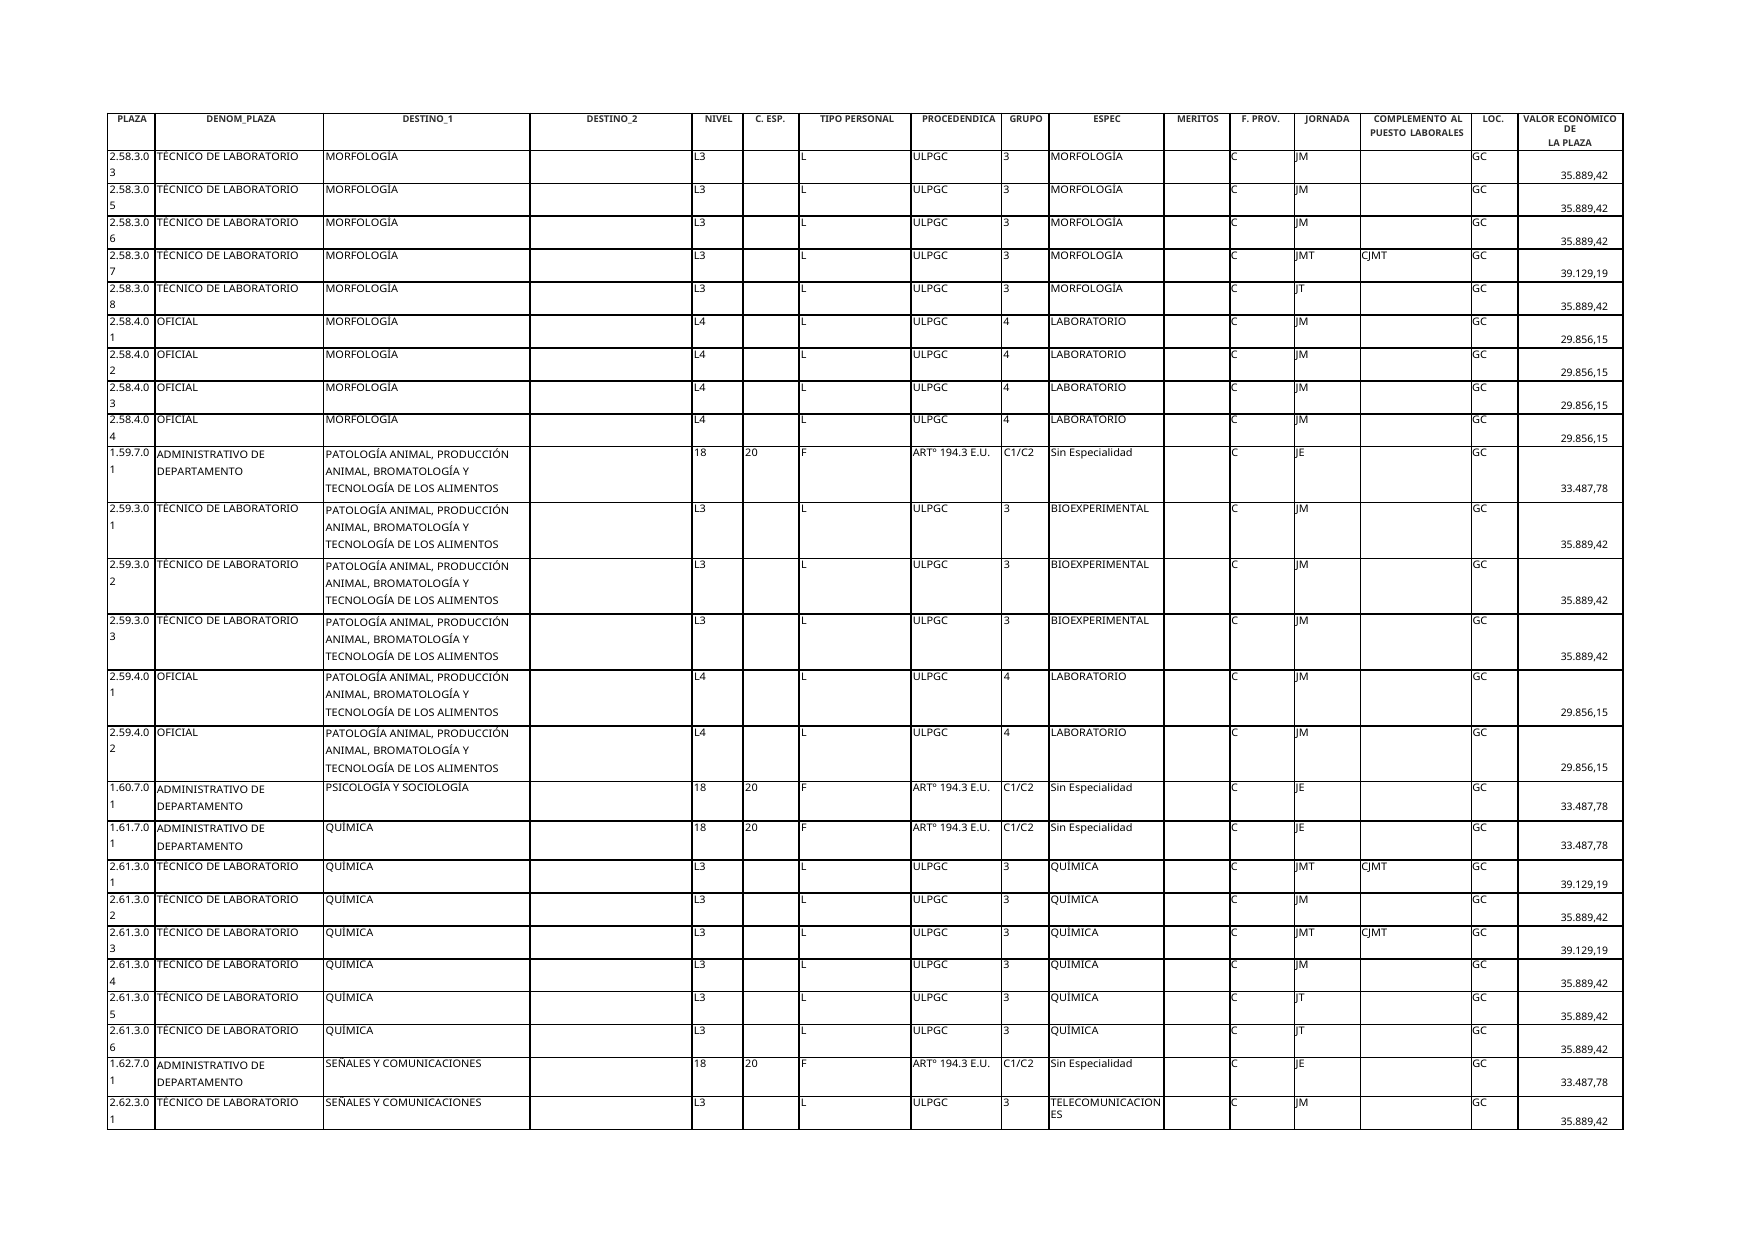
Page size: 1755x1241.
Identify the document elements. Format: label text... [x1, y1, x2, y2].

table_cell [531, 184, 691, 215]
table_cell [744, 615, 798, 669]
table_cell L [800, 250, 910, 281]
table_cell L4 [693, 415, 742, 446]
table_cell 2.58.3.0 5 [108, 184, 154, 215]
table_cell MORFOLOGÍA [324, 415, 529, 446]
table_cell BIOEXPERIMENTAL [1050, 503, 1163, 557]
table_cell L [800, 217, 910, 248]
table_cell [531, 671, 691, 725]
table_cell [1361, 1025, 1471, 1057]
table_cell [531, 447, 691, 502]
table_cell GC [1472, 671, 1517, 725]
table_cell L3 [693, 960, 742, 991]
table_header TIPO PERSONAL [800, 114, 910, 149]
table_cell C [1231, 1058, 1294, 1096]
table_cell JMT [1295, 861, 1360, 892]
table_cell 33.487,78 [1519, 782, 1622, 820]
table_cell [1361, 559, 1471, 613]
table_cell [1165, 727, 1229, 781]
table_header VALOR ECONÓMICO DE LA PLAZA [1519, 114, 1622, 149]
table_cell [531, 960, 691, 991]
table_cell ARTº 194.3 E.U. [912, 782, 1001, 820]
table_cell GC [1472, 382, 1517, 413]
table_cell [531, 1025, 691, 1057]
table_cell C [1231, 822, 1294, 859]
table_cell GC [1472, 822, 1517, 859]
table_cell C [1231, 559, 1294, 613]
table_cell CJMT [1361, 927, 1471, 958]
table_cell 1.59.7.0 1 [108, 447, 154, 502]
table_cell L3 [693, 894, 742, 925]
table_cell 29.856,15 [1519, 316, 1622, 347]
table_cell L [800, 283, 910, 314]
table_cell 2.59.3.0 3 [108, 615, 154, 669]
table_cell C [1231, 447, 1294, 502]
table_cell 35.889,42 [1519, 1025, 1622, 1057]
table_cell ULPGC [912, 1025, 1001, 1057]
table_cell C [1231, 927, 1294, 958]
table_cell ULPGC [912, 727, 1001, 781]
table_cell 4 [1002, 316, 1048, 347]
table_cell [531, 349, 691, 380]
table_cell 3 [1002, 151, 1048, 182]
table_cell MORFOLOGÍA [324, 382, 529, 413]
table_cell L4 [693, 671, 742, 725]
table_cell GC [1472, 349, 1517, 380]
table_cell L3 [693, 559, 742, 613]
table_cell TÉCNICO DE LABORATORIO [156, 861, 323, 892]
table_cell L3 [693, 927, 742, 958]
table_cell [531, 727, 691, 781]
table_cell Sin Especialidad [1050, 822, 1163, 859]
table_header LOC. [1472, 114, 1517, 149]
table_cell PATOLOGÍA ANIMAL, PRODUCCIÓN ANIMAL, BROMATOLOGÍA Y TECNOLOGÍA DE LOS ALIMENTOS [324, 671, 529, 725]
table_cell L4 [693, 349, 742, 380]
table_cell [531, 151, 691, 182]
table_cell JM [1295, 316, 1360, 347]
table_cell [1361, 894, 1471, 925]
table_cell [1165, 283, 1229, 314]
table_cell QUÍMICA [1050, 992, 1163, 1024]
table_cell 2.58.4.0 4 [108, 415, 154, 446]
table_cell JT [1295, 992, 1360, 1024]
table_cell QUÍMICA [324, 960, 529, 991]
table_cell 2.58.3.0 3 [108, 151, 154, 182]
table_cell [744, 151, 798, 182]
table_cell L3 [693, 992, 742, 1024]
table_cell ULPGC [912, 349, 1001, 380]
table_cell [531, 283, 691, 314]
table_cell [1165, 250, 1229, 281]
table_cell LABORATORIO [1050, 382, 1163, 413]
table_cell [1165, 671, 1229, 725]
table_cell L [800, 894, 910, 925]
table_cell TÉCNICO DE LABORATORIO [156, 151, 323, 182]
table_cell [744, 927, 798, 958]
table_cell L [800, 727, 910, 781]
table_cell [744, 671, 798, 725]
table_cell C1/C2 [1002, 447, 1048, 502]
table_cell [1165, 382, 1229, 413]
table_cell ULPGC [912, 1097, 1001, 1129]
table_cell JM [1295, 894, 1360, 925]
table_cell JM [1295, 217, 1360, 248]
table_cell JMT [1295, 250, 1360, 281]
table_cell [1361, 349, 1471, 380]
table_cell JT [1295, 1025, 1360, 1057]
table_cell 35.889,42 [1519, 283, 1622, 314]
table_cell 39.129,19 [1519, 250, 1622, 281]
table_cell TÉCNICO DE LABORATORIO [156, 992, 323, 1024]
table_cell L [800, 559, 910, 613]
table_cell ULPGC [912, 559, 1001, 613]
table_cell 35.889,42 [1519, 151, 1622, 182]
table_cell [531, 316, 691, 347]
table_cell TÉCNICO DE LABORATORIO [156, 1025, 323, 1057]
table_cell ULPGC [912, 217, 1001, 248]
table_cell L3 [693, 283, 742, 314]
table_cell JM [1295, 671, 1360, 725]
table_cell C [1231, 992, 1294, 1024]
table_cell 2.61.3.0 5 [108, 992, 154, 1024]
table_cell 2.59.4.0 1 [108, 671, 154, 725]
table_cell [1361, 727, 1471, 781]
table_cell BIOEXPERIMENTAL [1050, 615, 1163, 669]
table_cell GC [1472, 615, 1517, 669]
table_cell ARTº 194.3 E.U. [912, 822, 1001, 859]
table_cell C [1231, 382, 1294, 413]
table_cell [1361, 782, 1471, 820]
table_cell GC [1472, 283, 1517, 314]
table_cell PATOLOGÍA ANIMAL, PRODUCCIÓN ANIMAL, BROMATOLOGÍA Y TECNOLOGÍA DE LOS ALIMENTOS [324, 727, 529, 781]
table_cell 29.856,15 [1519, 671, 1622, 725]
table_cell [1361, 1097, 1471, 1129]
table_cell JM [1295, 382, 1360, 413]
table_cell 35.889,42 [1519, 992, 1622, 1024]
table_cell GC [1472, 861, 1517, 892]
table_cell [1361, 671, 1471, 725]
table_cell [1165, 894, 1229, 925]
table_cell MORFOLOGÍA [1050, 283, 1163, 314]
table_cell [531, 894, 691, 925]
table_header PROCEDENDICA [912, 114, 1001, 149]
table_cell GC [1472, 992, 1517, 1024]
table_cell C [1231, 184, 1294, 215]
table_cell [531, 1097, 691, 1129]
table_cell L3 [693, 503, 742, 557]
table_header COMPLEMENTO AL PUESTO LABORALES [1361, 114, 1471, 149]
table_cell 2.58.4.0 1 [108, 316, 154, 347]
table_cell TÉCNICO DE LABORATORIO [156, 250, 323, 281]
table_cell 3 [1002, 960, 1048, 991]
table_cell GC [1472, 960, 1517, 991]
table_cell [1165, 316, 1229, 347]
table_cell JE [1295, 1058, 1360, 1096]
table_cell [744, 727, 798, 781]
table_cell [744, 415, 798, 446]
table_cell GC [1472, 782, 1517, 820]
table_cell L3 [693, 1097, 742, 1129]
table_cell 2.61.3.0 4 [108, 960, 154, 991]
table_cell GC [1472, 1025, 1517, 1057]
table_cell [1165, 1097, 1229, 1129]
table_cell 35.889,42 [1519, 960, 1622, 991]
table_cell C [1231, 782, 1294, 820]
table_cell C [1231, 316, 1294, 347]
table_cell 33.487,78 [1519, 1058, 1622, 1096]
table_cell OFICIAL [156, 727, 323, 781]
table_cell [744, 316, 798, 347]
table_cell Sin Especialidad [1050, 1058, 1163, 1096]
table_cell [744, 1097, 798, 1129]
table_cell LABORATORIO [1050, 415, 1163, 446]
table_cell [531, 927, 691, 958]
table_cell [1165, 782, 1229, 820]
table_cell L [800, 316, 910, 347]
table_cell C [1231, 217, 1294, 248]
table_cell L3 [693, 250, 742, 281]
table_cell L3 [693, 184, 742, 215]
table_cell 3 [1002, 1025, 1048, 1057]
table_cell [1165, 349, 1229, 380]
table_cell GC [1472, 151, 1517, 182]
table_cell BIOEXPERIMENTAL [1050, 559, 1163, 613]
table_cell GC [1472, 316, 1517, 347]
table_cell JM [1295, 559, 1360, 613]
table_cell QUÍMICA [324, 1025, 529, 1057]
table_cell [531, 782, 691, 820]
table_cell [1165, 447, 1229, 502]
table_cell F [800, 447, 910, 502]
table_header DENOM_PLAZA [156, 114, 323, 149]
table_header C. ESP. [744, 114, 798, 149]
table_cell L [800, 415, 910, 446]
table_cell C [1231, 349, 1294, 380]
table_cell [1165, 992, 1229, 1024]
table_cell 4 [1002, 382, 1048, 413]
table_cell GC [1472, 927, 1517, 958]
table_header JORNADA [1295, 114, 1360, 149]
table_header F. PROV. [1231, 114, 1294, 149]
table_cell ULPGC [912, 316, 1001, 347]
table_cell L [800, 992, 910, 1024]
table_cell OFICIAL [156, 349, 323, 380]
table_cell ADMINISTRATIVO DE DEPARTAMENTO [156, 822, 323, 859]
table_cell TÉCNICO DE LABORATORIO [156, 960, 323, 991]
table_cell MORFOLOGÍA [324, 316, 529, 347]
table_cell JM [1295, 960, 1360, 991]
table_cell C [1231, 615, 1294, 669]
table_cell [531, 559, 691, 613]
table_cell JM [1295, 349, 1360, 380]
table_cell [1361, 415, 1471, 446]
table_cell ULPGC [912, 503, 1001, 557]
table_cell MORFOLOGÍA [324, 184, 529, 215]
table_cell L [800, 151, 910, 182]
table_cell QUÍMICA [324, 992, 529, 1024]
table_cell LABORATORIO [1050, 671, 1163, 725]
table_cell L [800, 184, 910, 215]
table_cell TÉCNICO DE LABORATORIO [156, 184, 323, 215]
table_cell 4 [1002, 349, 1048, 380]
table_cell [744, 894, 798, 925]
table_cell C [1231, 151, 1294, 182]
table_cell JMT [1295, 927, 1360, 958]
table_cell 29.856,15 [1519, 349, 1622, 380]
table_cell JM [1295, 415, 1360, 446]
table_cell 18 [693, 782, 742, 820]
table_cell 2.61.3.0 1 [108, 861, 154, 892]
table_cell [1361, 1058, 1471, 1096]
table_cell [1165, 1058, 1229, 1096]
table_cell LABORATORIO [1050, 349, 1163, 380]
table_cell TÉCNICO DE LABORATORIO [156, 927, 323, 958]
table_cell L3 [693, 217, 742, 248]
table_cell MORFOLOGÍA [324, 349, 529, 380]
table_cell SEÑALES Y COMUNICACIONES [324, 1058, 529, 1096]
table_cell 2.61.3.0 6 [108, 1025, 154, 1057]
table_cell C [1231, 671, 1294, 725]
table_cell L [800, 349, 910, 380]
table_cell PATOLOGÍA ANIMAL, PRODUCCIÓN ANIMAL, BROMATOLOGÍA Y TECNOLOGÍA DE LOS ALIMENTOS [324, 615, 529, 669]
table_cell [1361, 151, 1471, 182]
table_cell MORFOLOGÍA [1050, 217, 1163, 248]
table_cell GC [1472, 503, 1517, 557]
table_cell PATOLOGÍA ANIMAL, PRODUCCIÓN ANIMAL, BROMATOLOGÍA Y TECNOLOGÍA DE LOS ALIMENTOS [324, 559, 529, 613]
table_cell QUÍMICA [1050, 927, 1163, 958]
table_cell TÉCNICO DE LABORATORIO [156, 894, 323, 925]
table_cell [1361, 960, 1471, 991]
table_cell JM [1295, 615, 1360, 669]
table_cell L3 [693, 151, 742, 182]
table_cell [744, 960, 798, 991]
table_cell [1361, 217, 1471, 248]
table_cell [531, 217, 691, 248]
table_cell L3 [693, 1025, 742, 1057]
table_cell MORFOLOGÍA [1050, 151, 1163, 182]
table_cell [1361, 382, 1471, 413]
table_cell 4 [1002, 671, 1048, 725]
table_cell 33.487,78 [1519, 447, 1622, 502]
table_cell MORFOLOGÍA [1050, 250, 1163, 281]
table_cell GC [1472, 447, 1517, 502]
table_cell QUÍMICA [324, 861, 529, 892]
table_cell 3 [1002, 217, 1048, 248]
table_cell 2.58.3.0 6 [108, 217, 154, 248]
table_cell GC [1472, 894, 1517, 925]
table_cell [1165, 615, 1229, 669]
table_cell L [800, 615, 910, 669]
table_cell QUÍMICA [324, 894, 529, 925]
table_cell MORFOLOGÍA [324, 283, 529, 314]
table_cell L4 [693, 316, 742, 347]
table_cell GC [1472, 1058, 1517, 1096]
table_cell JM [1295, 727, 1360, 781]
table_cell L [800, 861, 910, 892]
table_cell 2.62.3.0 1 [108, 1097, 154, 1129]
table_cell [744, 184, 798, 215]
table_cell 2.59.3.0 1 [108, 503, 154, 557]
table_cell 35.889,42 [1519, 559, 1622, 613]
table_cell Sin Especialidad [1050, 782, 1163, 820]
table_cell JE [1295, 822, 1360, 859]
table_cell QUÍMICA [1050, 894, 1163, 925]
table_cell 20 [744, 822, 798, 859]
table_cell 18 [693, 447, 742, 502]
table_cell [1165, 217, 1229, 248]
table_cell SEÑALES Y COMUNICACIONES [324, 1097, 529, 1129]
table_cell [744, 382, 798, 413]
table_cell 1.60.7.0 1 [108, 782, 154, 820]
table_header ESPEC [1050, 114, 1163, 149]
table_cell 35.889,42 [1519, 894, 1622, 925]
table_cell ULPGC [912, 671, 1001, 725]
table_cell C [1231, 894, 1294, 925]
table_cell L [800, 503, 910, 557]
table_cell L [800, 1025, 910, 1057]
table_cell 35.889,42 [1519, 217, 1622, 248]
table_cell 20 [744, 1058, 798, 1096]
table_cell L3 [693, 861, 742, 892]
table_cell [744, 559, 798, 613]
table_cell ADMINISTRATIVO DE DEPARTAMENTO [156, 782, 323, 820]
table_cell F [800, 1058, 910, 1096]
table_cell [1165, 415, 1229, 446]
table_cell C [1231, 283, 1294, 314]
table_cell 3 [1002, 283, 1048, 314]
table_cell ULPGC [912, 283, 1001, 314]
table_cell 2.58.4.0 3 [108, 382, 154, 413]
table_cell MORFOLOGÍA [324, 250, 529, 281]
table_cell C1/C2 [1002, 822, 1048, 859]
table_cell ULPGC [912, 960, 1001, 991]
table_cell F [800, 782, 910, 820]
table_cell 29.856,15 [1519, 727, 1622, 781]
table_cell [1165, 559, 1229, 613]
table_cell [744, 250, 798, 281]
table_cell MORFOLOGÍA [324, 217, 529, 248]
table_cell ULPGC [912, 615, 1001, 669]
table_cell JM [1295, 503, 1360, 557]
table_cell [1165, 1025, 1229, 1057]
table_cell 3 [1002, 861, 1048, 892]
table_cell [744, 503, 798, 557]
table_cell [744, 349, 798, 380]
table_cell QUÍMICA [1050, 960, 1163, 991]
table_cell 20 [744, 447, 798, 502]
table_cell 3 [1002, 615, 1048, 669]
table_cell [1361, 447, 1471, 502]
table_cell [1361, 992, 1471, 1024]
table_cell PATOLOGÍA ANIMAL, PRODUCCIÓN ANIMAL, BROMATOLOGÍA Y TECNOLOGÍA DE LOS ALIMENTOS [324, 447, 529, 502]
table_cell 1.61.7.0 1 [108, 822, 154, 859]
table_cell L4 [693, 382, 742, 413]
table_cell QUÍMICA [324, 927, 529, 958]
table_cell L [800, 1097, 910, 1129]
table_cell 3 [1002, 184, 1048, 215]
table_cell JE [1295, 782, 1360, 820]
table_cell C [1231, 960, 1294, 991]
table_cell OFICIAL [156, 415, 323, 446]
table_cell 2.61.3.0 2 [108, 894, 154, 925]
table_cell JT [1295, 283, 1360, 314]
table_cell 3 [1002, 503, 1048, 557]
table_cell ULPGC [912, 992, 1001, 1024]
table_cell C1/C2 [1002, 782, 1048, 820]
table_cell [1165, 960, 1229, 991]
table_cell GC [1472, 415, 1517, 446]
table_cell [744, 992, 798, 1024]
table_cell 18 [693, 1058, 742, 1096]
table_cell OFICIAL [156, 671, 323, 725]
table_cell OFICIAL [156, 382, 323, 413]
table_cell [744, 283, 798, 314]
table_header DESTINO_1 [324, 114, 529, 149]
table_cell 33.487,78 [1519, 822, 1622, 859]
table_cell PSICOLOGÍA Y SOCIOLOGÍA [324, 782, 529, 820]
table_cell ULPGC [912, 894, 1001, 925]
table_cell C1/C2 [1002, 1058, 1048, 1096]
table_cell 4 [1002, 415, 1048, 446]
table_cell C [1231, 1097, 1294, 1129]
table_cell MORFOLOGÍA [324, 151, 529, 182]
table_cell ULPGC [912, 151, 1001, 182]
table_cell C [1231, 727, 1294, 781]
table_cell JM [1295, 184, 1360, 215]
table_cell ULPGC [912, 927, 1001, 958]
table_cell [531, 415, 691, 446]
table_cell [744, 861, 798, 892]
table_cell QUÍMICA [1050, 861, 1163, 892]
table_cell L3 [693, 615, 742, 669]
table_cell C [1231, 415, 1294, 446]
table_cell 35.889,42 [1519, 184, 1622, 215]
table_cell JM [1295, 1097, 1360, 1129]
table_cell 18 [693, 822, 742, 859]
table_cell 3 [1002, 894, 1048, 925]
table_cell 2.58.4.0 2 [108, 349, 154, 380]
table_cell 3 [1002, 927, 1048, 958]
table_cell [1361, 615, 1471, 669]
table_cell [1165, 822, 1229, 859]
table_cell ARTº 194.3 E.U. [912, 1058, 1001, 1096]
table_cell TELECOMUNICACIONES [1050, 1097, 1163, 1129]
table_cell 20 [744, 782, 798, 820]
table_cell 2.58.3.0 7 [108, 250, 154, 281]
table_cell 2.59.4.0 2 [108, 727, 154, 781]
table_cell 1.62.7.0 1 [108, 1058, 154, 1096]
table_cell ULPGC [912, 382, 1001, 413]
table_cell [531, 503, 691, 557]
table_cell [1165, 151, 1229, 182]
table_cell 3 [1002, 1097, 1048, 1129]
table_cell GC [1472, 1097, 1517, 1129]
table_cell 29.856,15 [1519, 382, 1622, 413]
table_cell L4 [693, 727, 742, 781]
table_header GRUPO [1002, 114, 1048, 149]
table_cell L [800, 671, 910, 725]
table_cell GC [1472, 184, 1517, 215]
table_cell 2.61.3.0 3 [108, 927, 154, 958]
table_cell CJMT [1361, 250, 1471, 281]
table_cell [531, 822, 691, 859]
table_cell [531, 615, 691, 669]
table_cell [531, 992, 691, 1024]
table_cell L [800, 960, 910, 991]
table_cell 3 [1002, 992, 1048, 1024]
table_cell L [800, 382, 910, 413]
table_cell [1361, 316, 1471, 347]
table_cell GC [1472, 559, 1517, 613]
table_cell OFICIAL [156, 316, 323, 347]
table_cell [744, 217, 798, 248]
table_cell 35.889,42 [1519, 615, 1622, 669]
table_header MERITOS [1165, 114, 1229, 149]
table_cell C [1231, 503, 1294, 557]
table_cell C [1231, 250, 1294, 281]
table_cell ADMINISTRATIVO DE DEPARTAMENTO [156, 447, 323, 502]
table_cell GC [1472, 217, 1517, 248]
table_cell LABORATORIO [1050, 727, 1163, 781]
table_cell [1361, 283, 1471, 314]
table_cell ULPGC [912, 250, 1001, 281]
table_cell TÉCNICO DE LABORATORIO [156, 1097, 323, 1129]
table_cell TÉCNICO DE LABORATORIO [156, 559, 323, 613]
table_cell 39.129,19 [1519, 927, 1622, 958]
table_cell JM [1295, 151, 1360, 182]
table_cell L [800, 927, 910, 958]
table_cell 35.889,42 [1519, 1097, 1622, 1129]
table_cell [1165, 184, 1229, 215]
table_cell [531, 1058, 691, 1096]
table_cell CJMT [1361, 861, 1471, 892]
table_cell ARTº 194.3 E.U. [912, 447, 1001, 502]
table_header NIVEL [693, 114, 742, 149]
table_cell 3 [1002, 250, 1048, 281]
table_cell [1165, 861, 1229, 892]
table_cell 35.889,42 [1519, 503, 1622, 557]
table_cell 2.58.3.0 8 [108, 283, 154, 314]
table_cell [1165, 503, 1229, 557]
table_cell ULPGC [912, 861, 1001, 892]
table_cell [744, 1025, 798, 1057]
table_cell [531, 250, 691, 281]
table_cell 39.129,19 [1519, 861, 1622, 892]
table_cell 2.59.3.0 2 [108, 559, 154, 613]
table_cell TÉCNICO DE LABORATORIO [156, 503, 323, 557]
table_cell JE [1295, 447, 1360, 502]
table_cell GC [1472, 727, 1517, 781]
table_cell ULPGC [912, 415, 1001, 446]
table_cell F [800, 822, 910, 859]
table_cell [1361, 822, 1471, 859]
table_cell [1361, 503, 1471, 557]
table_cell 29.856,15 [1519, 415, 1622, 446]
table_cell PATOLOGÍA ANIMAL, PRODUCCIÓN ANIMAL, BROMATOLOGÍA Y TECNOLOGÍA DE LOS ALIMENTOS [324, 503, 529, 557]
table_header PLAZA [108, 114, 154, 149]
table_cell C [1231, 1025, 1294, 1057]
table_cell QUÍMICA [324, 822, 529, 859]
table_cell TÉCNICO DE LABORATORIO [156, 283, 323, 314]
table_cell Sin Especialidad [1050, 447, 1163, 502]
table_cell [1165, 927, 1229, 958]
table_cell MORFOLOGÍA [1050, 184, 1163, 215]
table_cell LABORATORIO [1050, 316, 1163, 347]
table_cell ULPGC [912, 184, 1001, 215]
table_cell [531, 382, 691, 413]
table_cell 4 [1002, 727, 1048, 781]
table_cell ADMINISTRATIVO DE DEPARTAMENTO [156, 1058, 323, 1096]
table_cell [531, 861, 691, 892]
table_cell [1361, 184, 1471, 215]
table_cell GC [1472, 250, 1517, 281]
table_cell C [1231, 861, 1294, 892]
table_cell QUÍMICA [1050, 1025, 1163, 1057]
table_cell TÉCNICO DE LABORATORIO [156, 217, 323, 248]
table_header DESTINO_2 [531, 114, 691, 149]
table_cell TÉCNICO DE LABORATORIO [156, 615, 323, 669]
table_cell 3 [1002, 559, 1048, 613]
